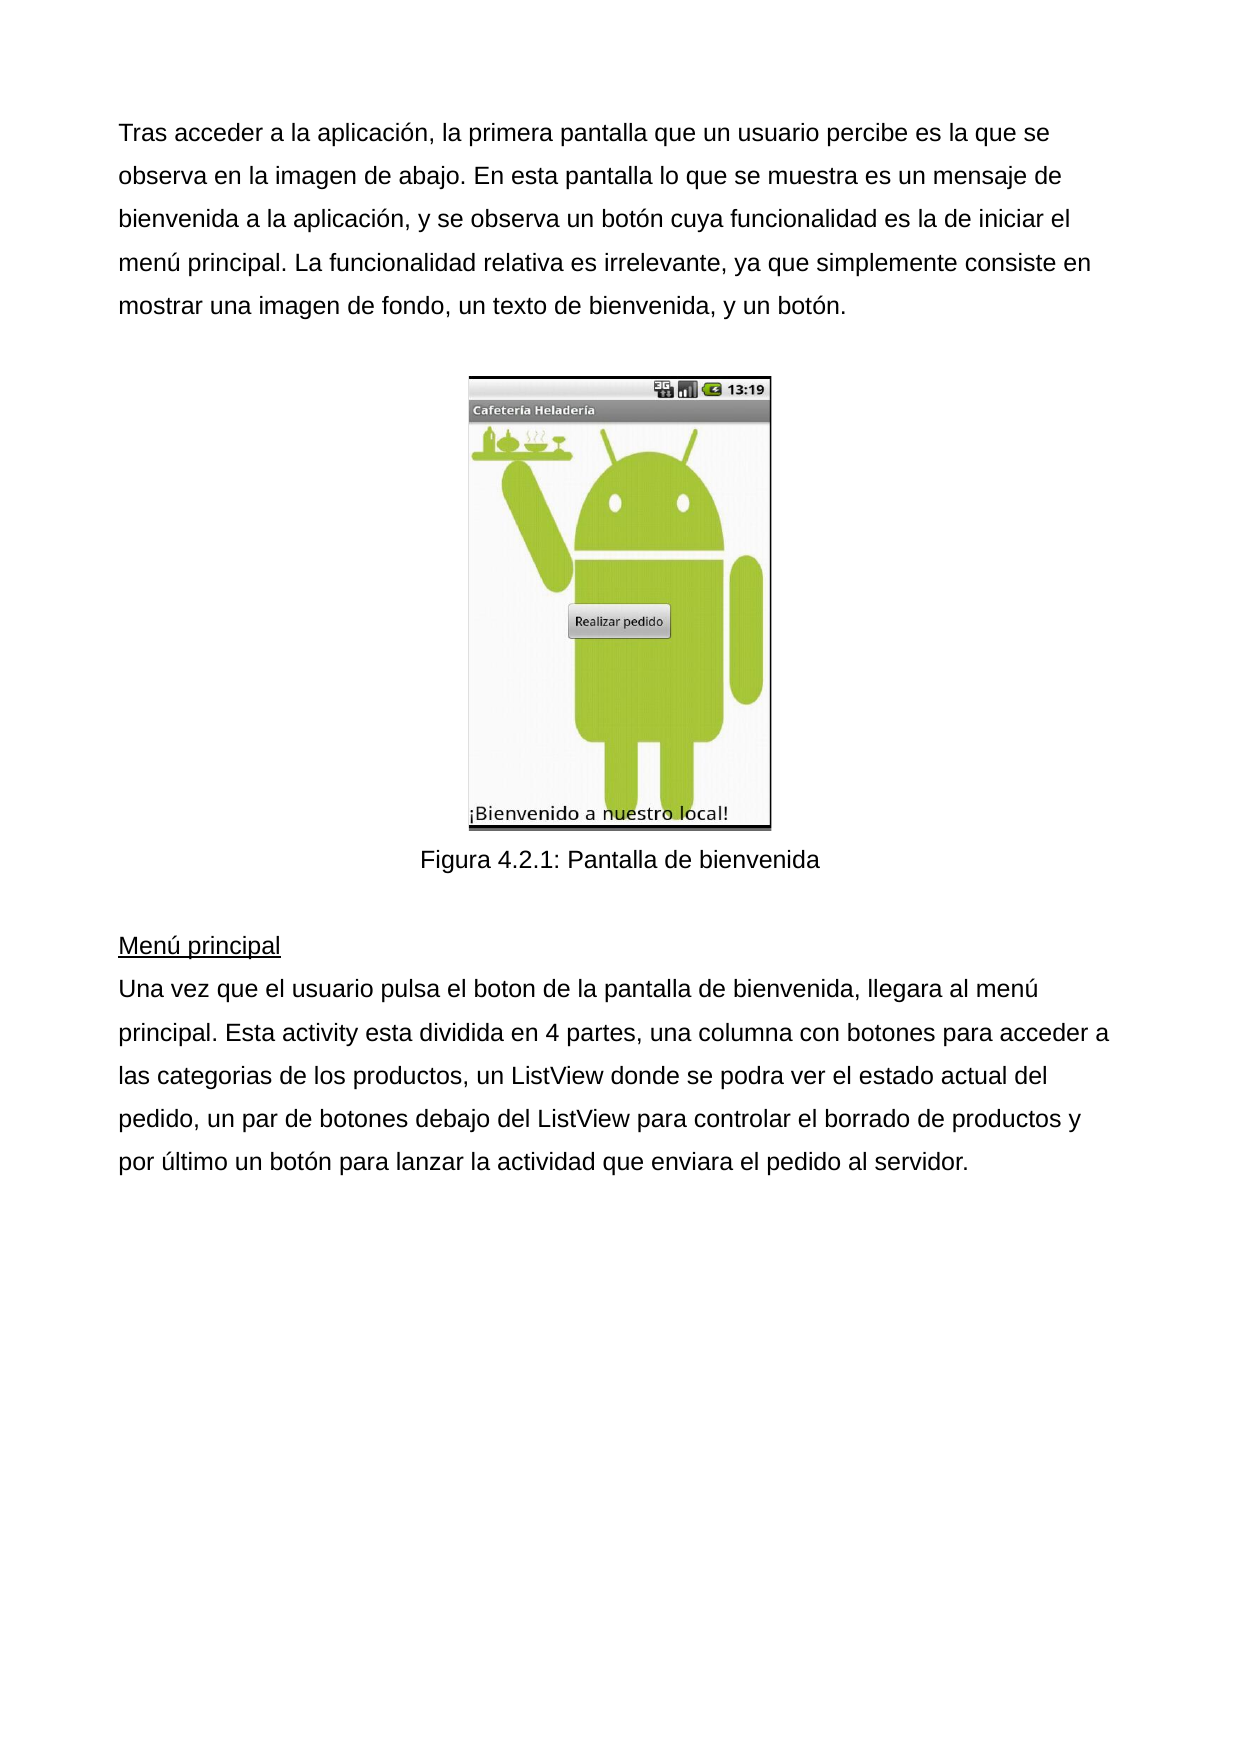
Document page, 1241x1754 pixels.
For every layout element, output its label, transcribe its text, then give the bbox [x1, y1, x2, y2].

picture [468, 376, 772, 831]
text Figura 4.2.1: Pantalla de bienvenida [118, 831, 1122, 874]
text Una vez que el usuario pulsa el boton de la pantalla de bienvenida, llegara al menú principal. Esta activity esta dividida en 4 partes, una columna con botones para acceder a las categorias de los productos, un ListView donde se podra ver el estado actual del pedido, un par de botones debajo del ListView para controlar el borrado de productos y por último un botón para lanzar la actividad que enviara el pedido al servidor. [118, 974, 1122, 1176]
text Tras acceder a la aplicación, la primera pantalla que un usuario percibe es la que se observa en la imagen de abajo. En esta pantalla lo que se muestra es un mensaje de bienvenida a la aplicación, y se observa un botón cuya funcionalidad es la de iniciar el menú principal. La funcionalidad relativa es irrelevante, ya que simplemente consiste en mostrar una imagen de fondo, un texto de bienvenida, y un botón. [118, 118, 1122, 319]
text Menú principal [118, 931, 1122, 960]
